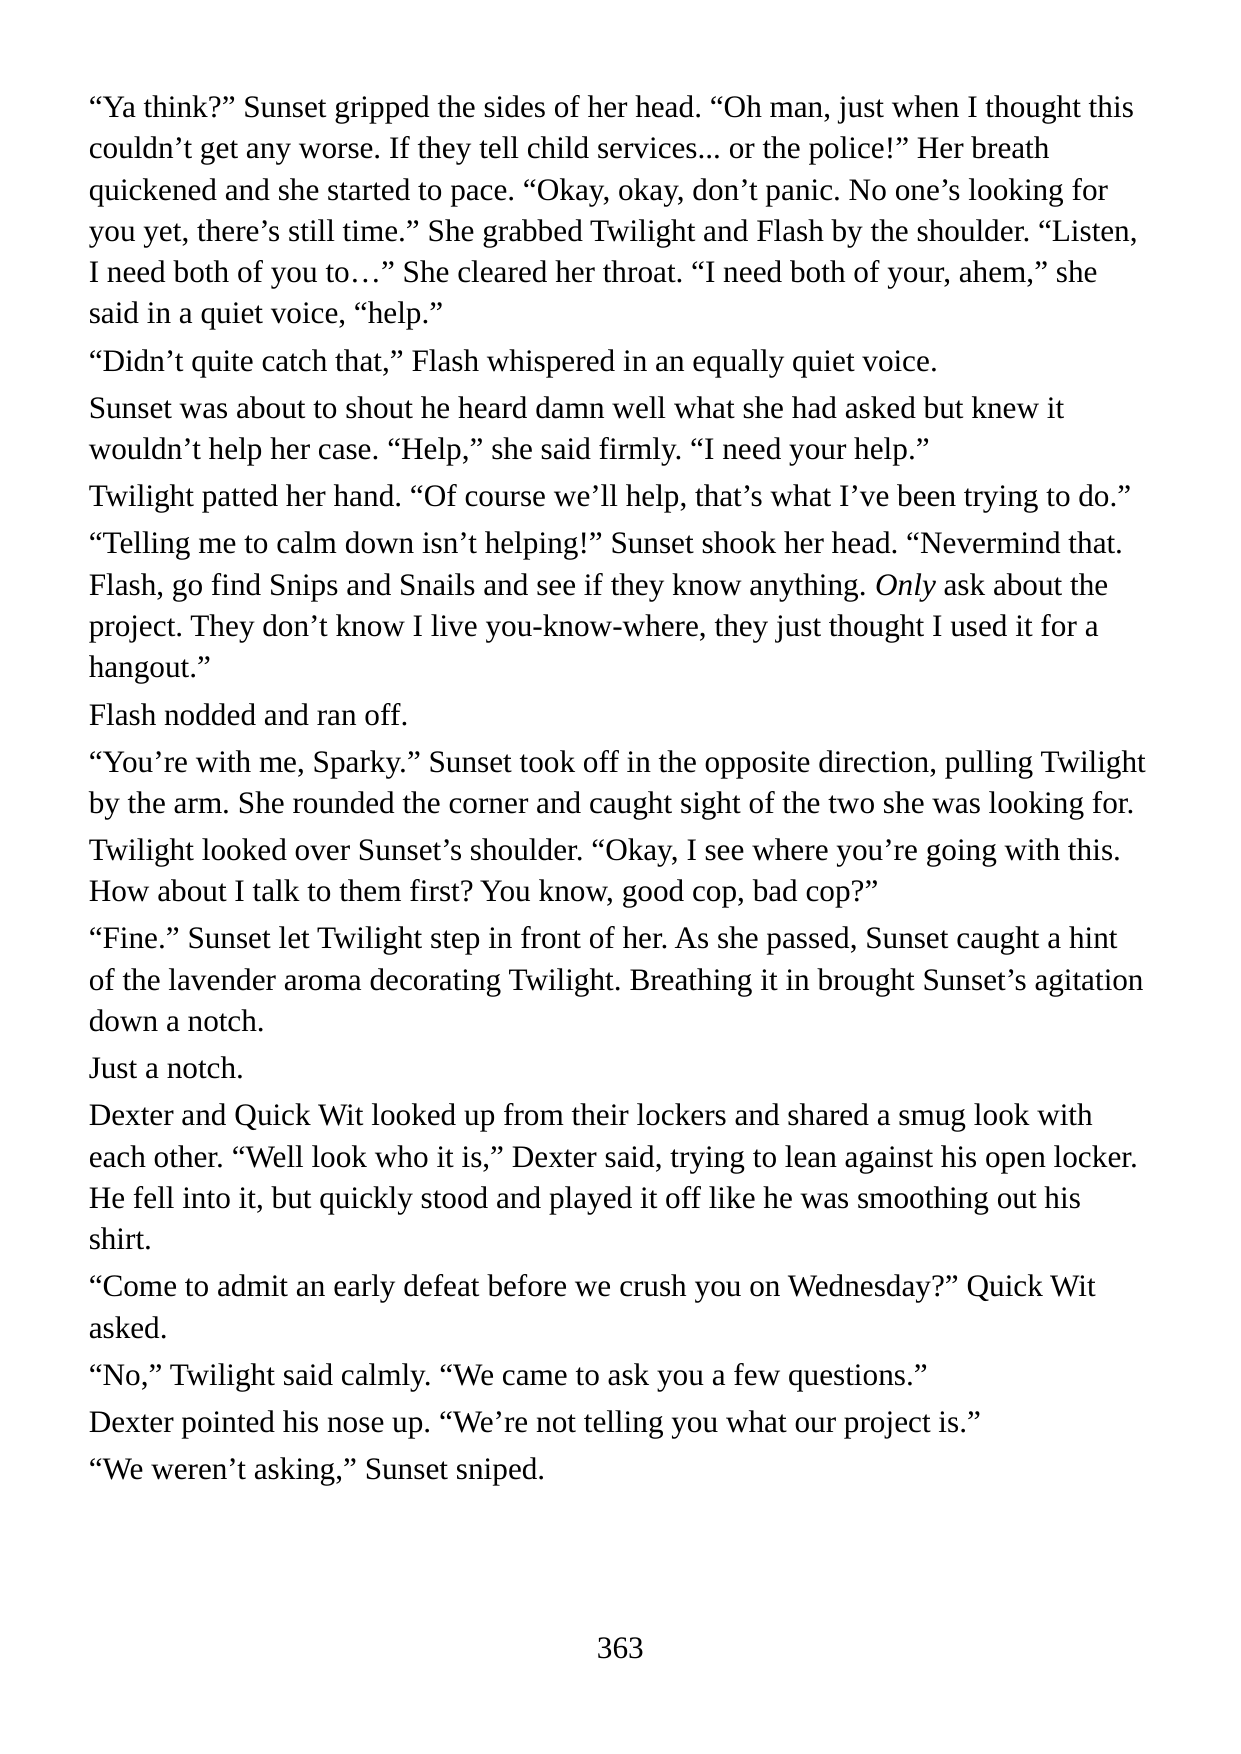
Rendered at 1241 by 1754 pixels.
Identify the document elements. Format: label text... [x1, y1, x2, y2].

text Just a notch. [88, 1049, 1152, 1085]
text “Ya think?” Sunset gripped the sides of her head. “Oh man, just when I thought this couldn’t get any worse. If they tell child services... or the police!” Her breath quickened and she started to pace. “Okay, okay, don’t panic. No one’s looking for you yet, there’s still time.” She grabbed Twilight and Flash by the shoulder. “Listen, I need both of you to…” She cleared her throat. “I need both of your, ahem,” she said in a quiet voice, “help.” [88, 88, 1152, 331]
text “We weren’t asking,” Sunset sniped. [88, 1450, 1152, 1486]
text Dexter and Quick Wit looked up from their lockers and shared a smug look with each other. “Well look who it is,” Dexter said, trying to lean against his open locker. He fell into it, but quickly stood and played it off like he was smoothing out his shirt. [88, 1097, 1152, 1256]
text Sunset was about to shout he heard damn well what she had asked but knew it wouldn’t help her case. “Help,” she said firmly. “I need your help.” [88, 389, 1152, 466]
text Twilight patted her hand. “Of course we’ll help, that’s what I’ve been trying to do.” [88, 478, 1152, 513]
text “No,” Twilight said calmly. “We came to ask you a few questions.” [88, 1356, 1152, 1392]
text Dexter pointed his nose up. “We’re not telling you what our project is.” [88, 1403, 1152, 1439]
text Flash nodded and ran off. [88, 696, 1152, 732]
text Twilight looked over Sunset’s shoulder. “Okay, I see where you’re going with this. How about I talk to them first? You know, good cop, bad cop?” [88, 831, 1152, 908]
text “You’re with me, Sparky.” Sunset took off in the opposite direction, pulling Twilight by the arm. She rounded the corner and caught sight of the two she was looking for. [88, 743, 1152, 820]
text “Fine.” Sunset let Twilight step in front of her. As she passed, Sunset caught a hint of the lavender aroma decorating Twilight. Breathing it in brought Sunset’s agitation down a notch. [88, 920, 1152, 1038]
text “Didn’t quite catch that,” Flash whispered in an equally quiet voice. [88, 342, 1152, 378]
text “Come to admit an early defeat before we crush you on Wednesday?” Quick Wit asked. [88, 1268, 1152, 1345]
text “Telling me to calm down isn’t helping!” Sunset shook her head. “Nevermind that. Flash, go find Snips and Snails and see if they know anything. Only ask about the project. They don’t know I live you-know-where, they just thought I used it for a hangout.” [88, 525, 1152, 684]
